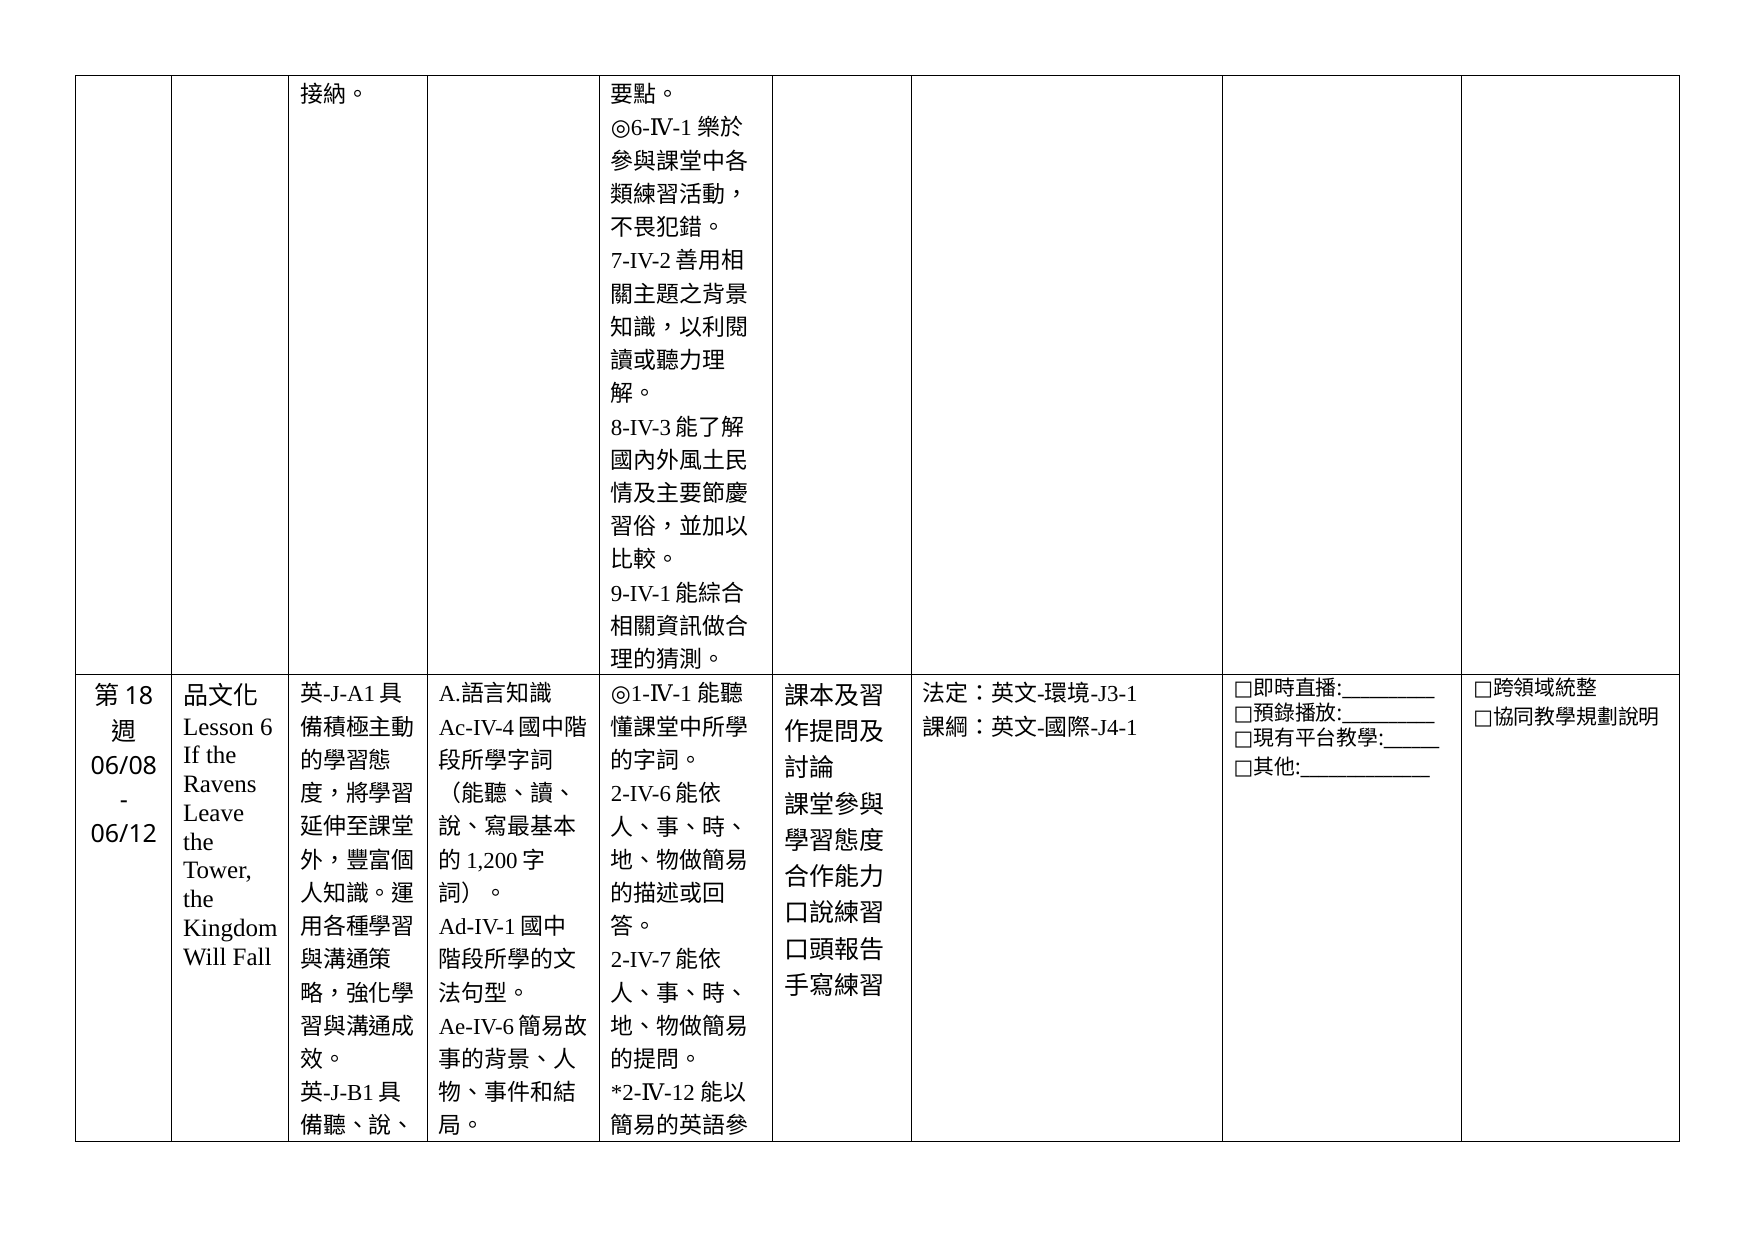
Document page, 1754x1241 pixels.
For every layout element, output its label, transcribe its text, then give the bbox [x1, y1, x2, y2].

table_cell A.語言知識 Ac-IV-4國中階段所學字詞（能聽、讀、說、寫最基本的1,200字詞）。 Ad-IV-1國中階段所學的文法句型。 Ae-IV-6簡易故事的背景、人物、事件和結局。 [428, 675, 599, 1141]
table_cell 英-J-A1具備積極主動的學習態度，將學習延伸至課堂外，豐富個人知識。運用各種學習與溝通策略，強化學習與溝通成效。 英-J-B1具備聽、說、 [289, 675, 427, 1141]
table_cell 接納。 [289, 76, 427, 674]
table_cell □即時直播:__________ □預錄播放:__________ □現有平台教學:______ □其他:______________ [1223, 675, 1461, 1141]
table_cell 要點。 ◎6-Ⅳ-1 樂於參與課堂中各類練習活動，不畏犯錯。 7-IV-2善用相關主題之背景知識，以利閱讀或聽力理解。 8-IV-3能了解國內外風土民情及主要節慶習俗，並加以比較。 9-IV-1能綜合相關資訊做合理的猜測。 [600, 76, 772, 674]
table_cell 第18週 06/08-06/12 [76, 675, 171, 1141]
table_cell [172, 76, 288, 674]
table_cell 法定：英文-環境-J3-1 課綱：英文-國際-J4-1 [912, 675, 1222, 1141]
table_cell [76, 76, 171, 674]
table_cell ◎1-Ⅳ-1 能聽懂課堂中所學的字詞。 2-IV-6能依人、事、時、地、物做簡易的描述或回答。 2-IV-7能依人、事、時、地、物做簡易的提問。 *2-Ⅳ-12 能以簡易的英語參 [600, 675, 772, 1141]
table_cell [773, 76, 911, 674]
table_cell [1223, 76, 1461, 674]
table_cell 課本及習作提問及討論 課堂參與 學習態度 合作能力 口說練習 口頭報告 手寫練習 [773, 675, 911, 1141]
table_cell □跨領域統整 □協同教學規劃說明 [1462, 675, 1679, 1141]
table_cell [1462, 76, 1679, 674]
table_cell [912, 76, 1222, 674]
table_cell [428, 76, 599, 674]
table_cell 品文化 Lesson 6 If the Ravens Leave the Tower, the Kingdom Will Fall [172, 675, 288, 1141]
